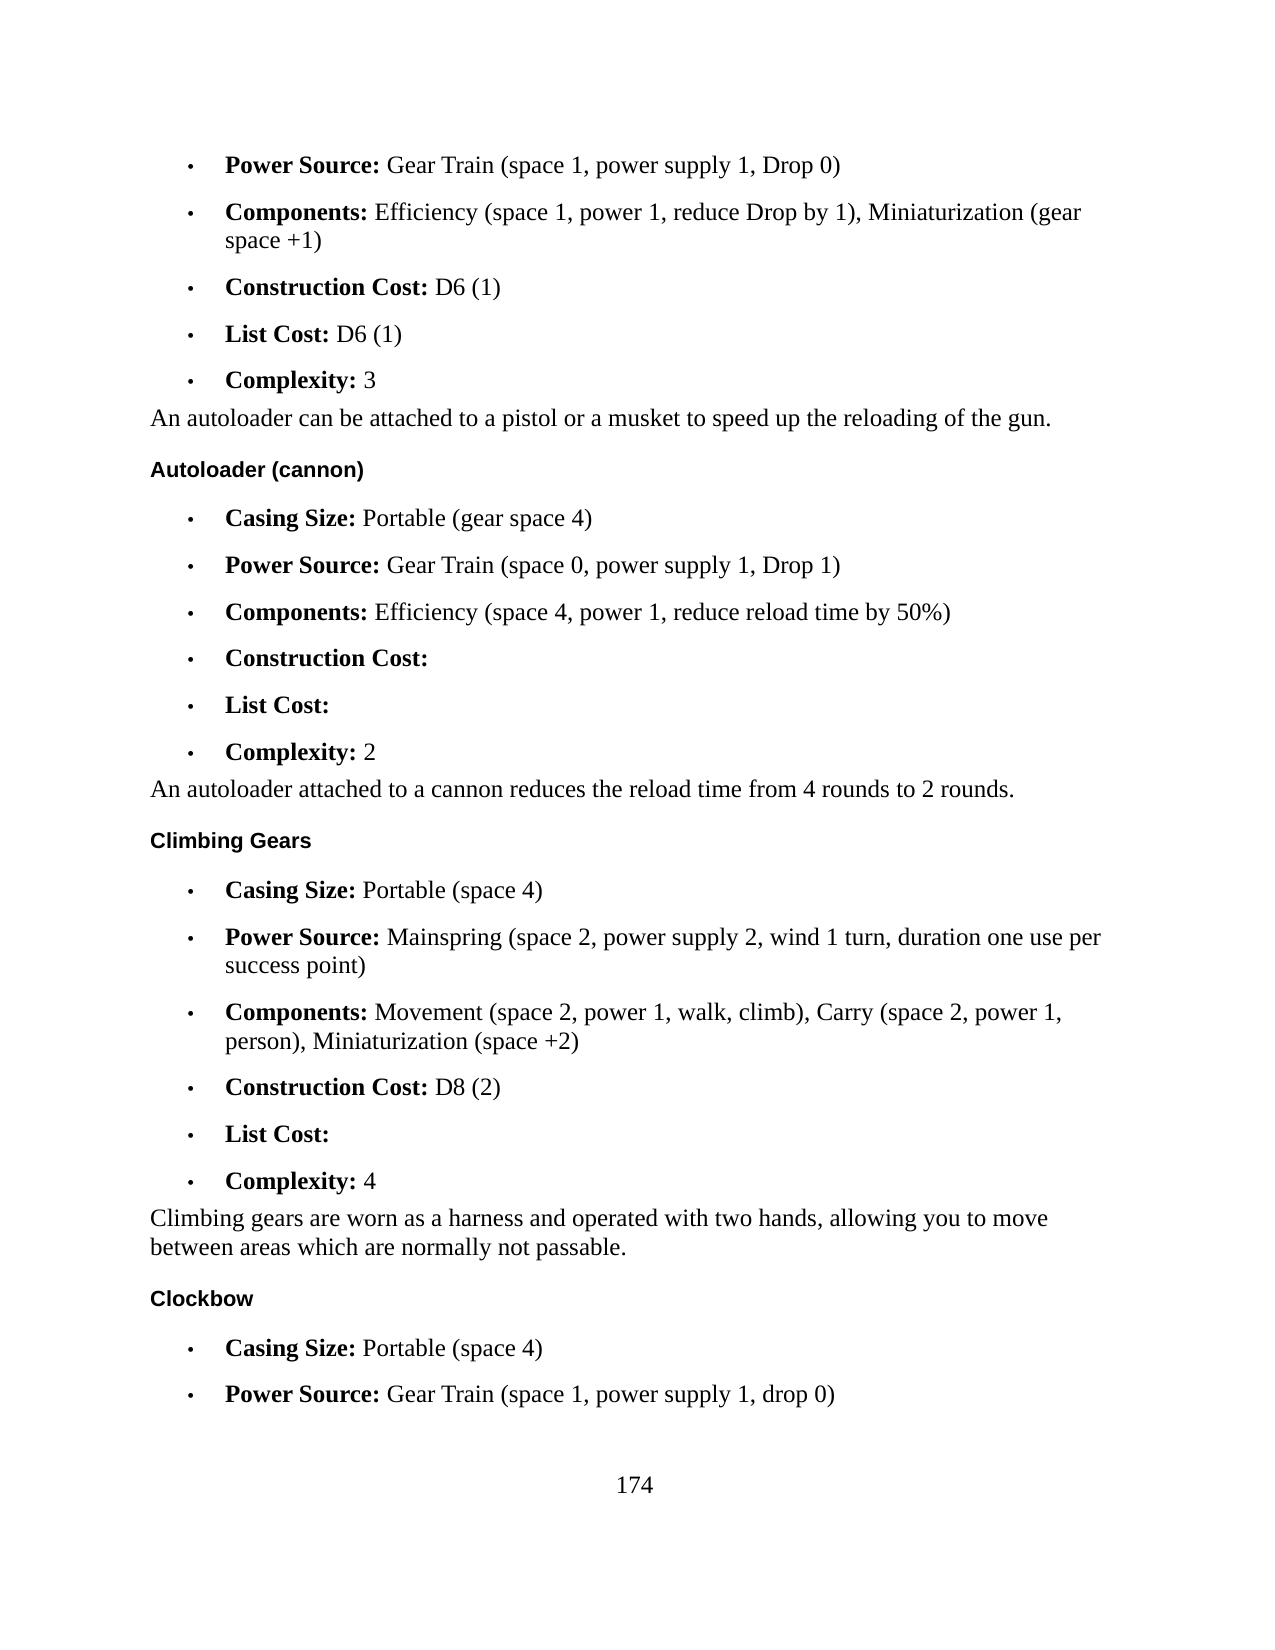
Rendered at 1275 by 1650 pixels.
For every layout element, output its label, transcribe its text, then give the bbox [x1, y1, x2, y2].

list Power Source: Gear Train (space 1, power supply 1, Drop 0) [187, 150, 1125, 179]
list Components: Efficiency (space 4, power 1, reduce reload time by 50%) [187, 597, 1125, 626]
list Power Source: Gear Train (space 1, power supply 1, drop 0) [187, 1379, 1125, 1408]
list List Cost: D6 (1) [187, 319, 1125, 347]
text An autoloader attached to a cannon reduces the reload time from 4 rounds to 2 rounds. [150, 774, 1125, 803]
list Power Source: Gear Train (space 0, power supply 1, Drop 1) [187, 550, 1125, 579]
list Casing Size: Portable (space 4) [187, 1333, 1125, 1361]
list Components: Efficiency (space 1, power 1, reduce Drop by 1), Miniaturization (gear space +1) [187, 197, 1125, 254]
list Construction Cost: [187, 643, 1125, 672]
subtitle Climbing Gears [150, 828, 1125, 853]
subtitle Clockbow [150, 1286, 1125, 1311]
list Construction Cost: D6 (1) [187, 272, 1125, 301]
list List Cost: [187, 1119, 1125, 1148]
list Casing Size: Portable (gear space 4) [187, 503, 1125, 532]
list Complexity: 2 [187, 737, 1125, 766]
text An autoloader can be attached to a pistol or a musket to speed up the reloading of the gun. [150, 403, 1125, 432]
text Climbing gears are worn as a harness and operated with two hands, allowing you to move between areas which are normally not passable. [150, 1203, 1125, 1261]
list Casing Size: Portable (space 4) [187, 875, 1125, 904]
list Complexity: 4 [187, 1166, 1125, 1194]
list Construction Cost: D8 (2) [187, 1072, 1125, 1101]
list Components: Movement (space 2, power 1, walk, climb), Carry (space 2, power 1, person), Miniaturization (space +2) [187, 997, 1125, 1054]
list Power Source: Mainspring (space 2, power supply 2, wind 1 turn, duration one use per success point) [187, 922, 1125, 979]
subtitle Autoloader (cannon) [150, 457, 1125, 482]
list Complexity: 3 [187, 365, 1125, 394]
list List Cost: [187, 690, 1125, 719]
